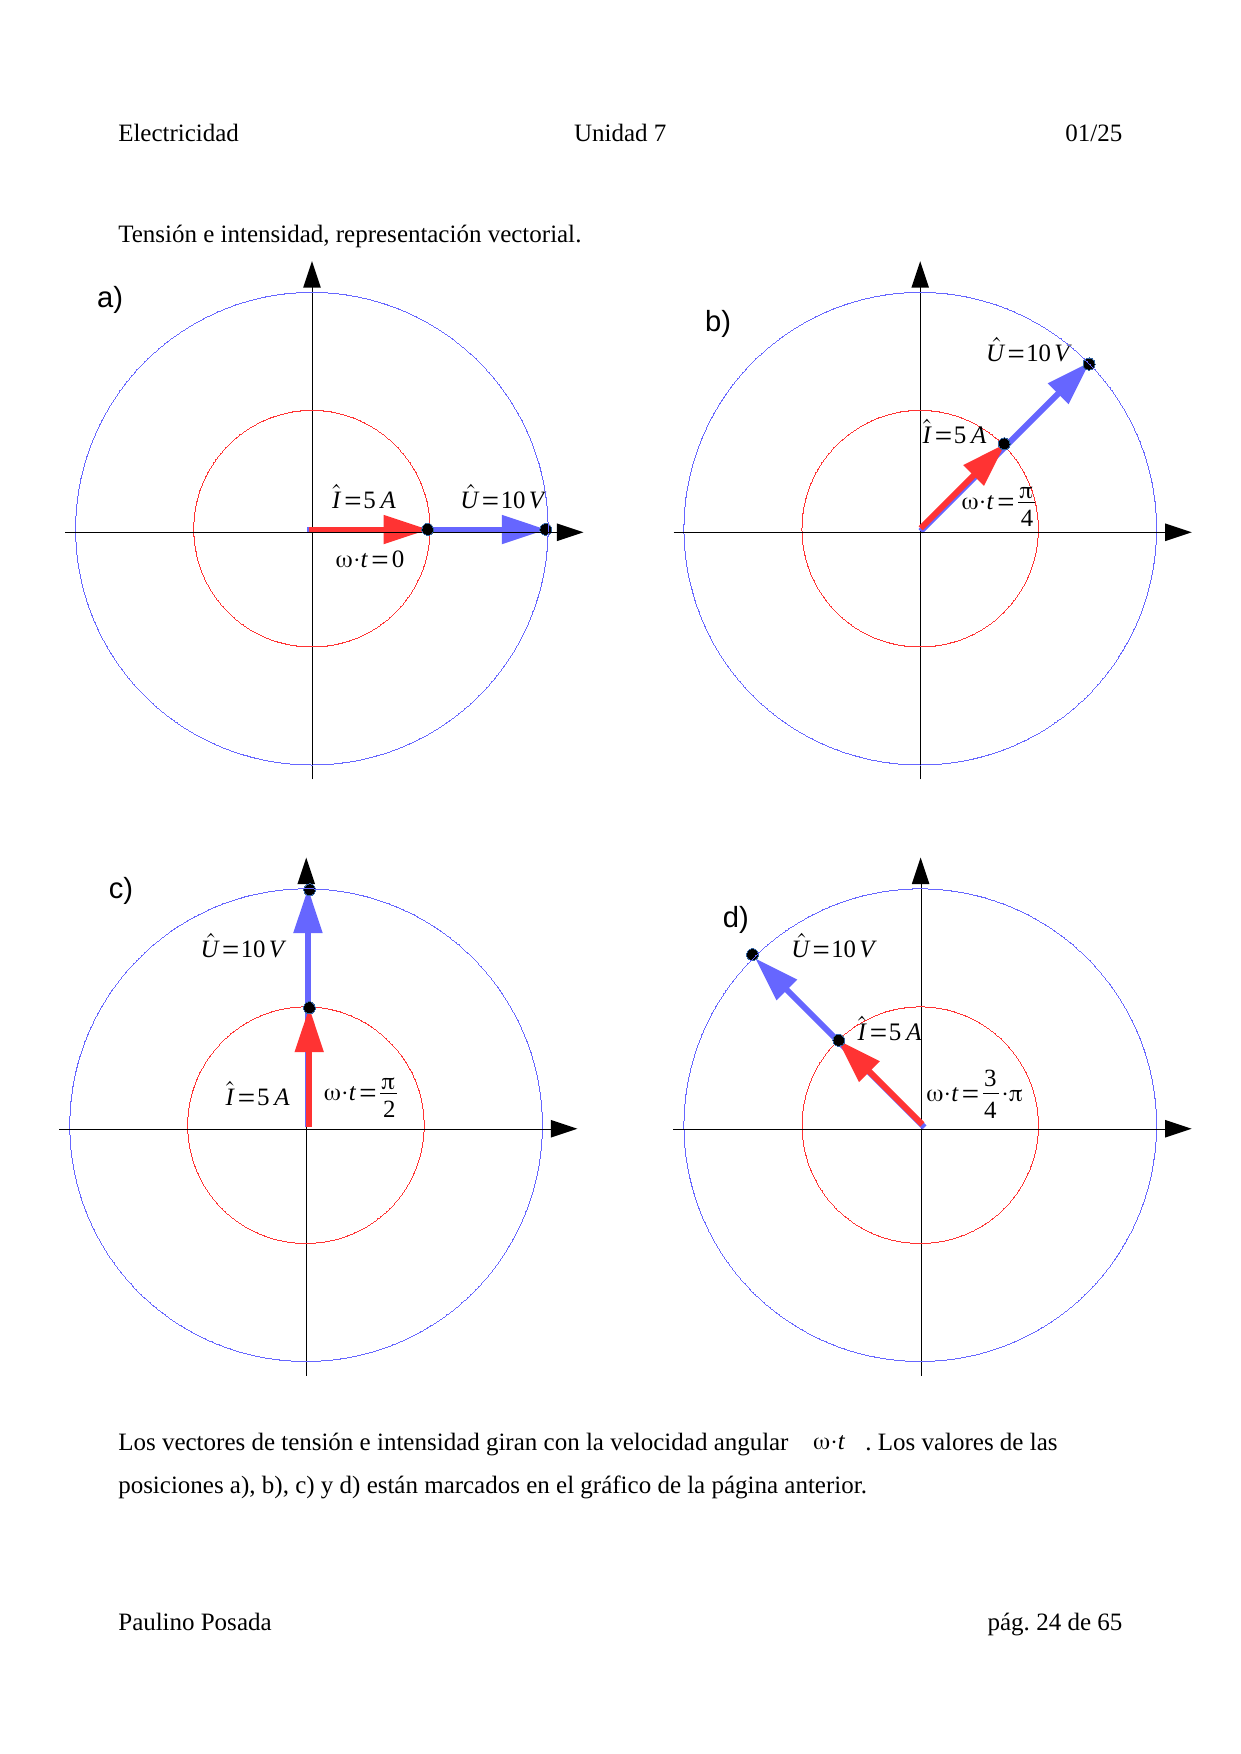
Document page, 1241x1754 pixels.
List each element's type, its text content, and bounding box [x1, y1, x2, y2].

text Los vectores de tensión e intensidad giran con la velocidad angular . Los valores de las posiciones a), b), c) y d) están marcados en el gráfico de la página anterior. [118, 1427, 1122, 1499]
text Tensión e intensidad, representación vectorial. [118, 219, 1122, 248]
